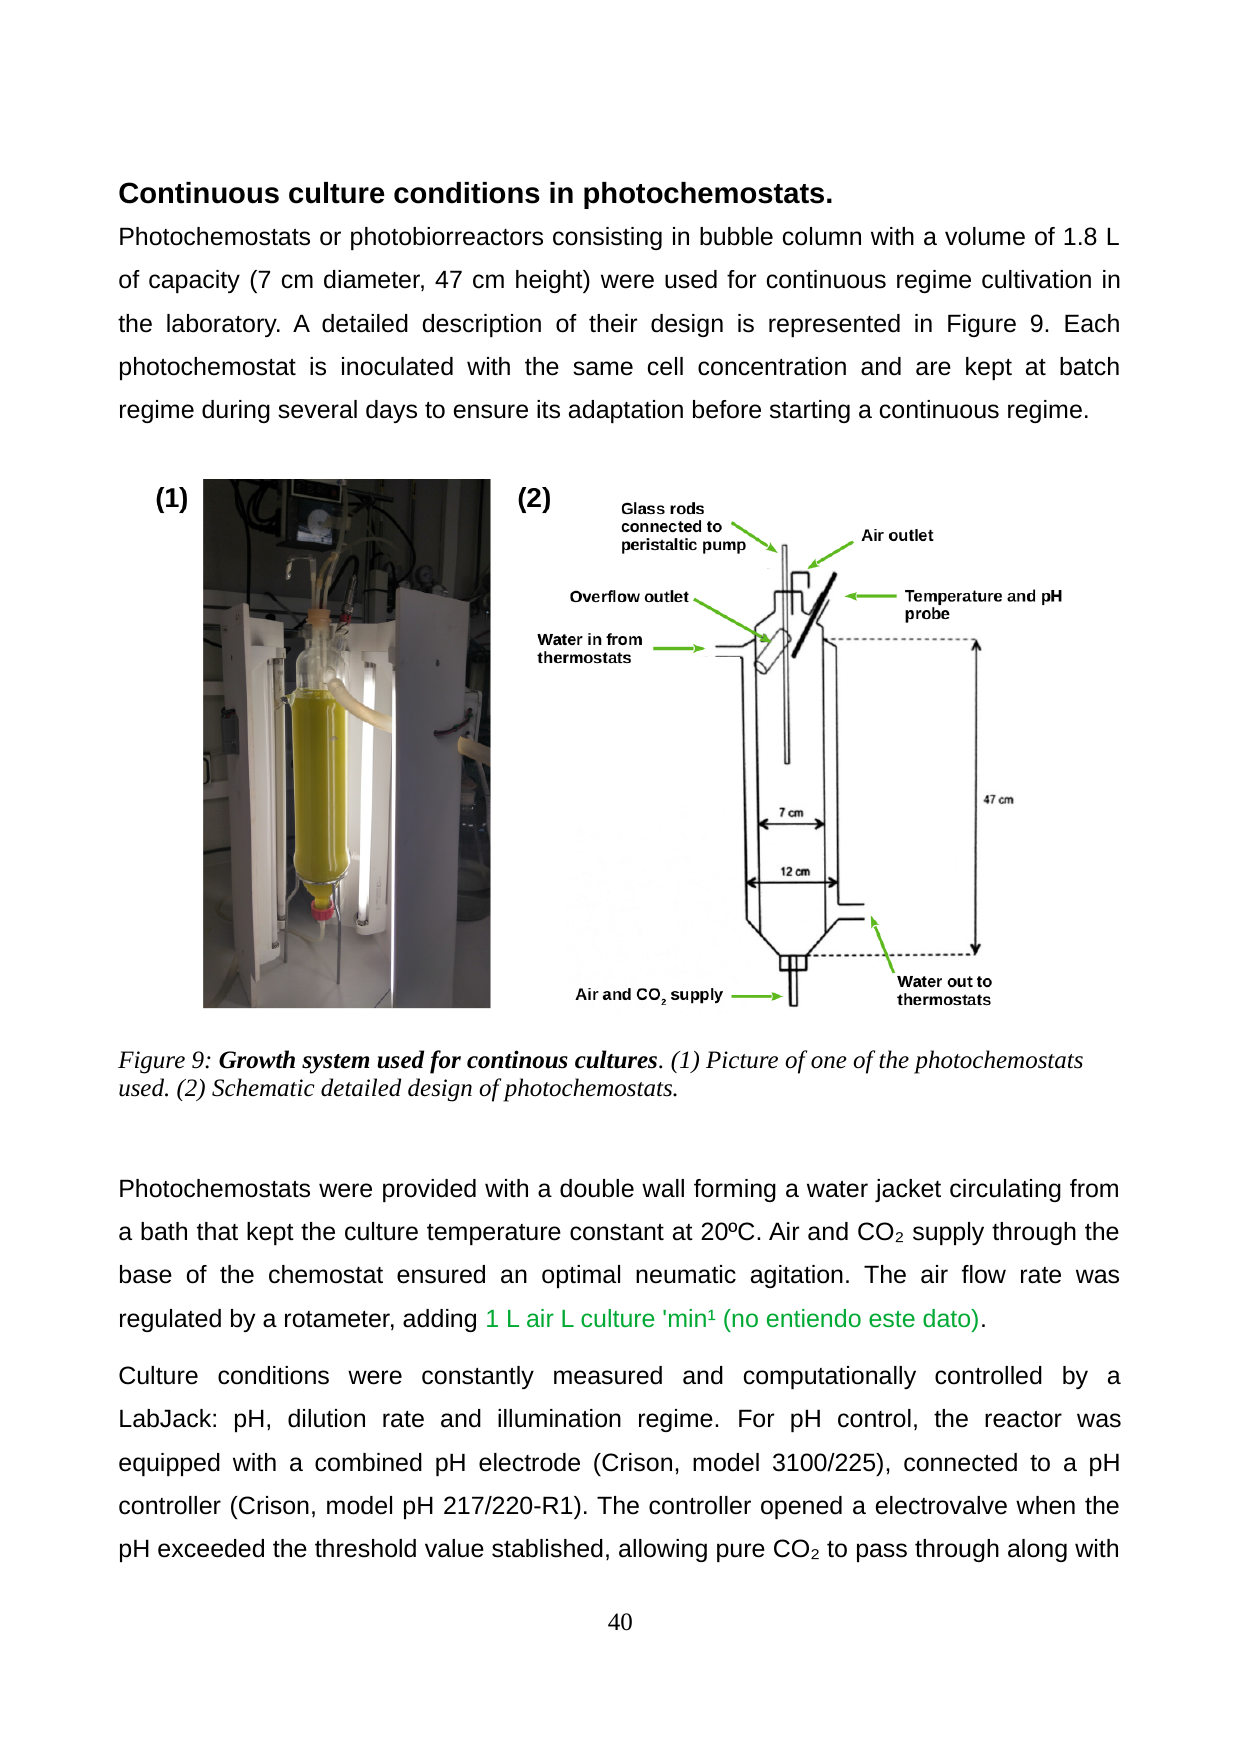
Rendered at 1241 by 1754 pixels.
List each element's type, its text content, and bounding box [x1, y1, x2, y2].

picture [118, 465, 1123, 1045]
text Figure 9: Growth system used for continous cultures. (1) Picture of one of the photochemostats used. (2) Schematic detailed design of photochemostats. [118, 1045, 1122, 1102]
text Culture conditions were constantly measured and computationally controlled by a LabJack: pH, dilution rate and illumination regime. For pH control, the reactor was equipped with a combined pH electrode (Crison, model 3100/225), connected to a pH controller (Crison, model pH 217/220-R1). The controller opened a electrovalve when the pH exceeded the threshold value stablished, allowing pure CO₂ to pass through along with [118, 1361, 1122, 1563]
subtitle Continuous culture conditions in photochemostats. [118, 176, 1122, 210]
text Photochemostats or photobiorreactors consisting in bubble column with a volume of 1.8 L of capacity (7 cm diameter, 47 cm height) were used for continuous regime cultivation in the laboratory. A detailed description of their design is represented in Figure 9. Each photochemostat is inoculated with the same cell concentration and are kept at batch regime during several days to ensure its adaptation before starting a continuous regime. [118, 222, 1122, 424]
text Photochemostats were provided with a double wall forming a water jacket circulating from a bath that kept the culture temperature constant at 20ºC. Air and CO₂ supply through the base of the chemostat ensured an optimal neumatic agitation. The air flow rate was regulated by a rotameter, adding 1 L air L culture 'min¹ (no entiendo este dato). [118, 1174, 1122, 1332]
